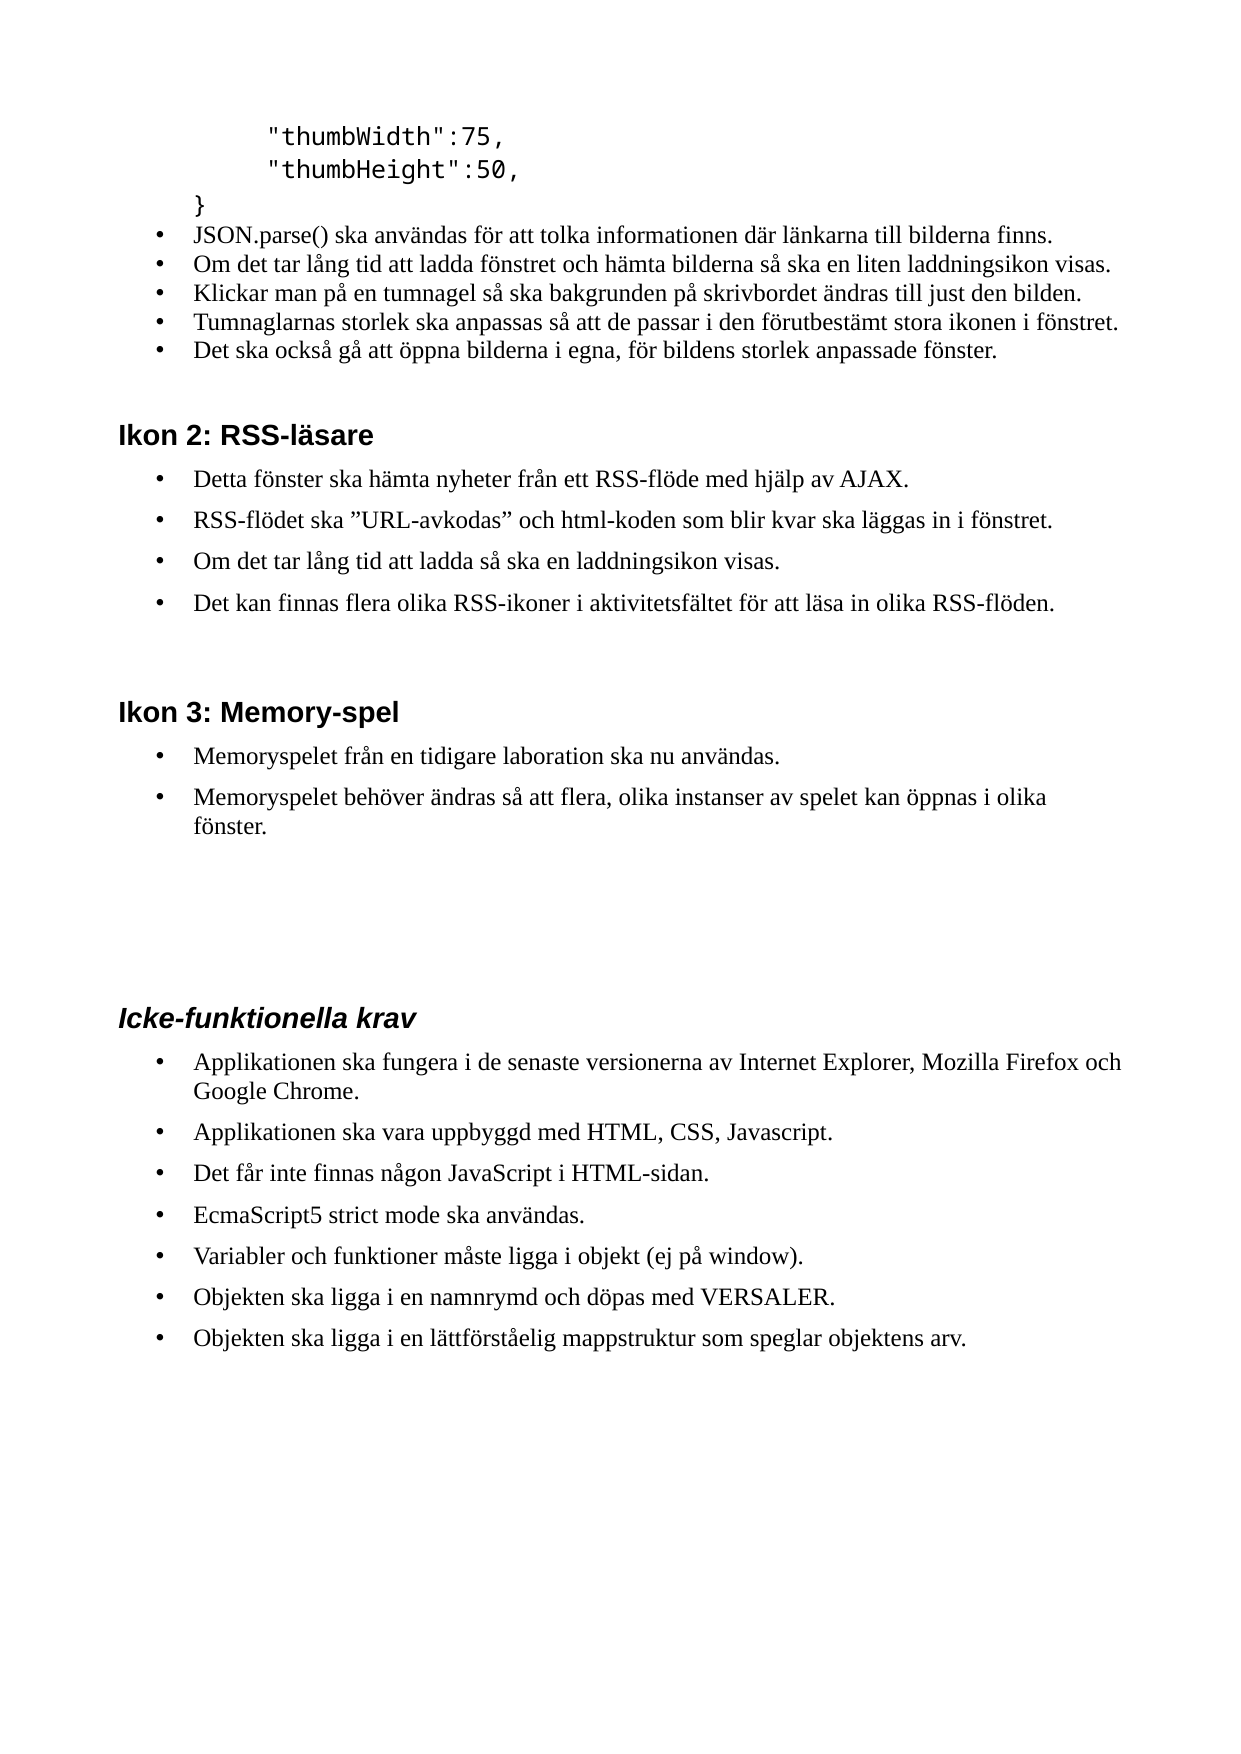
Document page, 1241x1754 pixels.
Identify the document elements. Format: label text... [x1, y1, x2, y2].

list Memoryspelet behöver ändras så att flera, olika instanser av spelet kan öppnas i olika fönster. [156, 782, 1122, 840]
text } [118, 186, 1122, 220]
list Det kan finnas flera olika RSS-ikoner i aktivitetsfältet för att läsa in olika RSS-flöden. [156, 588, 1122, 616]
list Memoryspelet från en tidigare laboration ska nu användas. [156, 741, 1122, 770]
list Om det tar lång tid att ladda fönstret och hämta bilderna så ska en liten laddningsikon visas. [156, 249, 1122, 278]
list Applikationen ska vara uppbyggd med HTML, CSS, Javascript. [156, 1117, 1122, 1146]
subtitle Icke-funktionella krav [118, 1001, 1122, 1035]
list Variabler och funktioner måste ligga i objekt (ej på window). [156, 1241, 1122, 1270]
list Objekten ska ligga i en lättförståelig mappstruktur som speglar objektens arv. [156, 1323, 1122, 1352]
list Applikationen ska fungera i de senaste versionerna av Internet Explorer, Mozilla Firefox och Google Chrome. [156, 1047, 1122, 1105]
list Objekten ska ligga i en namnrymd och döpas med VERSALER. [156, 1282, 1122, 1311]
text "thumbWidth":75, [118, 118, 1122, 152]
list RSS-flödet ska ”URL-avkodas” och html-koden som blir kvar ska läggas in i fönstret. [156, 505, 1122, 534]
list JSON.parse() ska användas för att tolka informationen där länkarna till bilderna finns. [156, 220, 1122, 249]
subtitle Ikon 3: Memory-spel [118, 695, 1122, 729]
subtitle Ikon 2: RSS-läsare [118, 418, 1122, 451]
list Detta fönster ska hämta nyheter från ett RSS-flöde med hjälp av AJAX. [156, 464, 1122, 493]
list Tumnaglarnas storlek ska anpassas så att de passar i den förutbestämt stora ikonen i fönstret. [156, 307, 1122, 335]
list Klickar man på en tumnagel så ska bakgrunden på skrivbordet ändras till just den bilden. [156, 278, 1122, 307]
list Det får inte finnas någon JavaScript i HTML-sidan. [156, 1158, 1122, 1187]
list Om det tar lång tid att ladda så ska en laddningsikon visas. [156, 546, 1122, 575]
text "thumbHeight":50, [118, 152, 1122, 186]
list EcmaScript5 strict mode ska användas. [156, 1200, 1122, 1228]
list Det ska också gå att öppna bilderna i egna, för bildens storlek anpassade fönster. [156, 335, 1122, 364]
